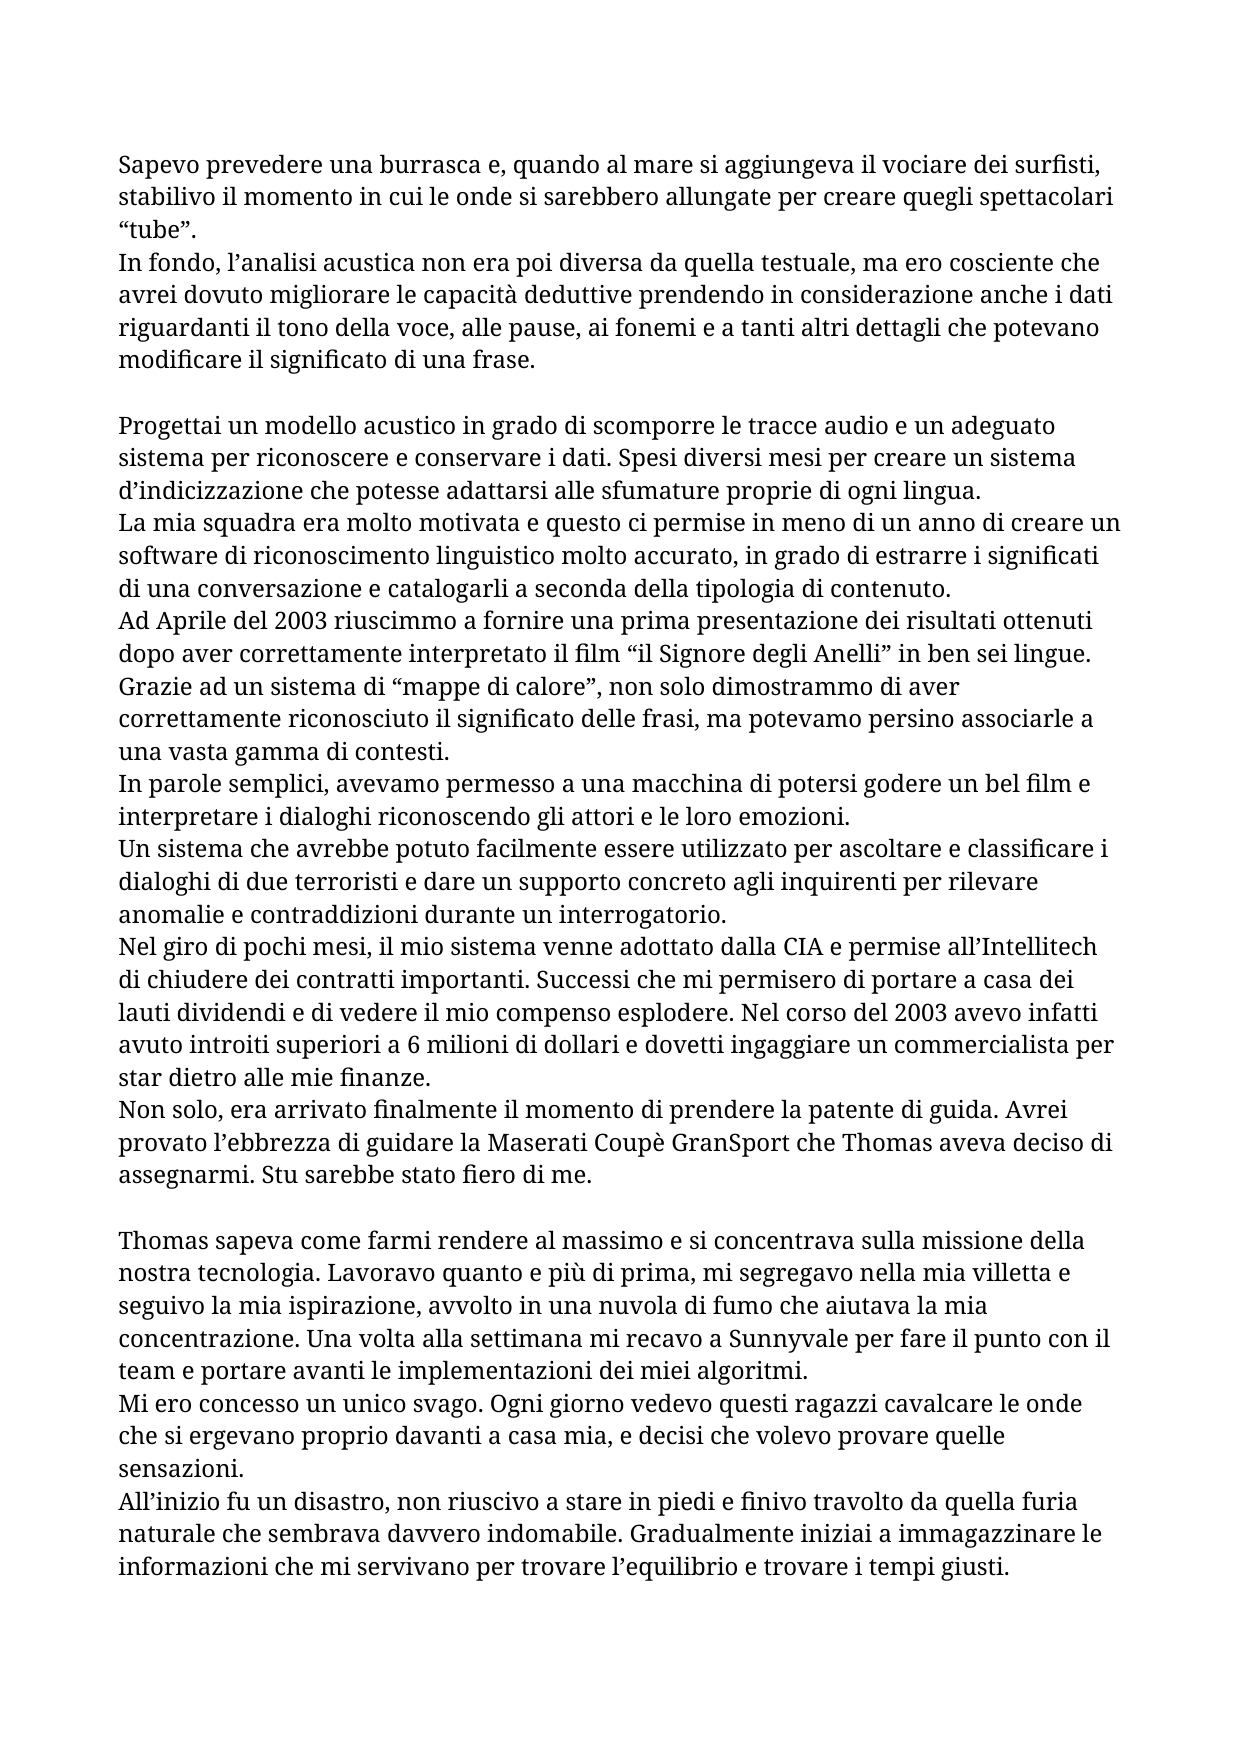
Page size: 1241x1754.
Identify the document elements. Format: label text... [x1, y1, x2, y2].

text Progettai un modello acustico in grado di scomporre le tracce audio e un adeguato sistema per riconoscere e conservare i dati. Spesi diversi mesi per creare un sistema d’indicizzazione che potesse adattarsi alle sfumature proprie di ogni lingua. [118, 408, 1122, 506]
text All’inizio fu un disastro, non riuscivo a stare in piedi e finivo travolto da quella furia naturale che sembrava davvero indomabile. Gradualmente iniziai a immagazzinare le informazioni che mi servivano per trovare l’equilibrio e trovare i tempi giusti. [118, 1484, 1122, 1582]
text Thomas sapeva come farmi rendere al massimo e si concentrava sulla missione della nostra tecnologia. Lavoravo quanto e più di prima, mi segregavo nella mia villetta e seguivo la mia ispirazione, avvolto in una nuvola di fumo che aiutava la mia concentrazione. Una volta alla settimana mi recavo a Sunnyvale per fare il punto con il team e portare avanti le implementazioni dei miei algoritmi. [118, 1223, 1122, 1387]
text Mi ero concesso un unico svago. Ogni giorno vedevo questi ragazzi cavalcare le onde che si ergevano proprio davanti a casa mia, e decisi che volevo provare quelle sensazioni. [118, 1387, 1122, 1484]
text Nel giro di pochi mesi, il mio sistema venne adottato dalla CIA e permise all’Intellitech di chiudere dei contratti importanti. Successi che mi permisero di portare a casa dei lauti dividendi e di vedere il mio compenso esplodere. Nel corso del 2003 avevo infatti avuto introiti superiori a 6 milioni di dollari e dovetti ingaggiare un commercialista per star dietro alle mie finanze. [118, 930, 1122, 1093]
text Un sistema che avrebbe potuto facilmente essere utilizzato per ascoltare e classificare i dialoghi di due terroristi e dare un supporto concreto agli inquirenti per rilevare anomalie e contraddizioni durante un interrogatorio. [118, 832, 1122, 930]
text Ad Aprile del 2003 riuscimmo a fornire una prima presentazione dei risultati ottenuti dopo aver correttamente interpretato il film “il Signore degli Anelli” in ben sei lingue. Grazie ad un sistema di “mappe di calore”, non solo dimostrammo di aver correttamente riconosciuto il significato delle frasi, ma potevamo persino associarle a una vasta gamma di contesti. [118, 604, 1122, 767]
text In fondo, l’analisi acustica non era poi diversa da quella testuale, ma ero cosciente che avrei dovuto migliorare le capacità deduttive prendendo in considerazione anche i dati riguardanti il tono della voce, alle pause, ai fonemi e a tanti altri dettagli che potevano modificare il significato di una frase. [118, 245, 1122, 376]
text Non solo, era arrivato finalmente il momento di prendere la patente di guida. Avrei provato l’ebbrezza di guidare la Maserati Coupè GranSport che Thomas aveva deciso di assegnarmi. Stu sarebbe stato fiero di me. [118, 1093, 1122, 1191]
text Sapevo prevedere una burrasca e, quando al mare si aggiungeva il vociare dei surfisti, stabilivo il momento in cui le onde si sarebbero allungate per creare quegli spettacolari “tube”. [118, 148, 1122, 245]
text La mia squadra era molto motivata e questo ci permise in meno di un anno di creare un software di riconoscimento linguistico molto accurato, in grado di estrarre i significati di una conversazione e catalogarli a seconda della tipologia di contenuto. [118, 506, 1122, 604]
text In parole semplici, avevamo permesso a una macchina di potersi godere un bel film e interpretare i dialoghi riconoscendo gli attori e le loro emozioni. [118, 767, 1122, 832]
